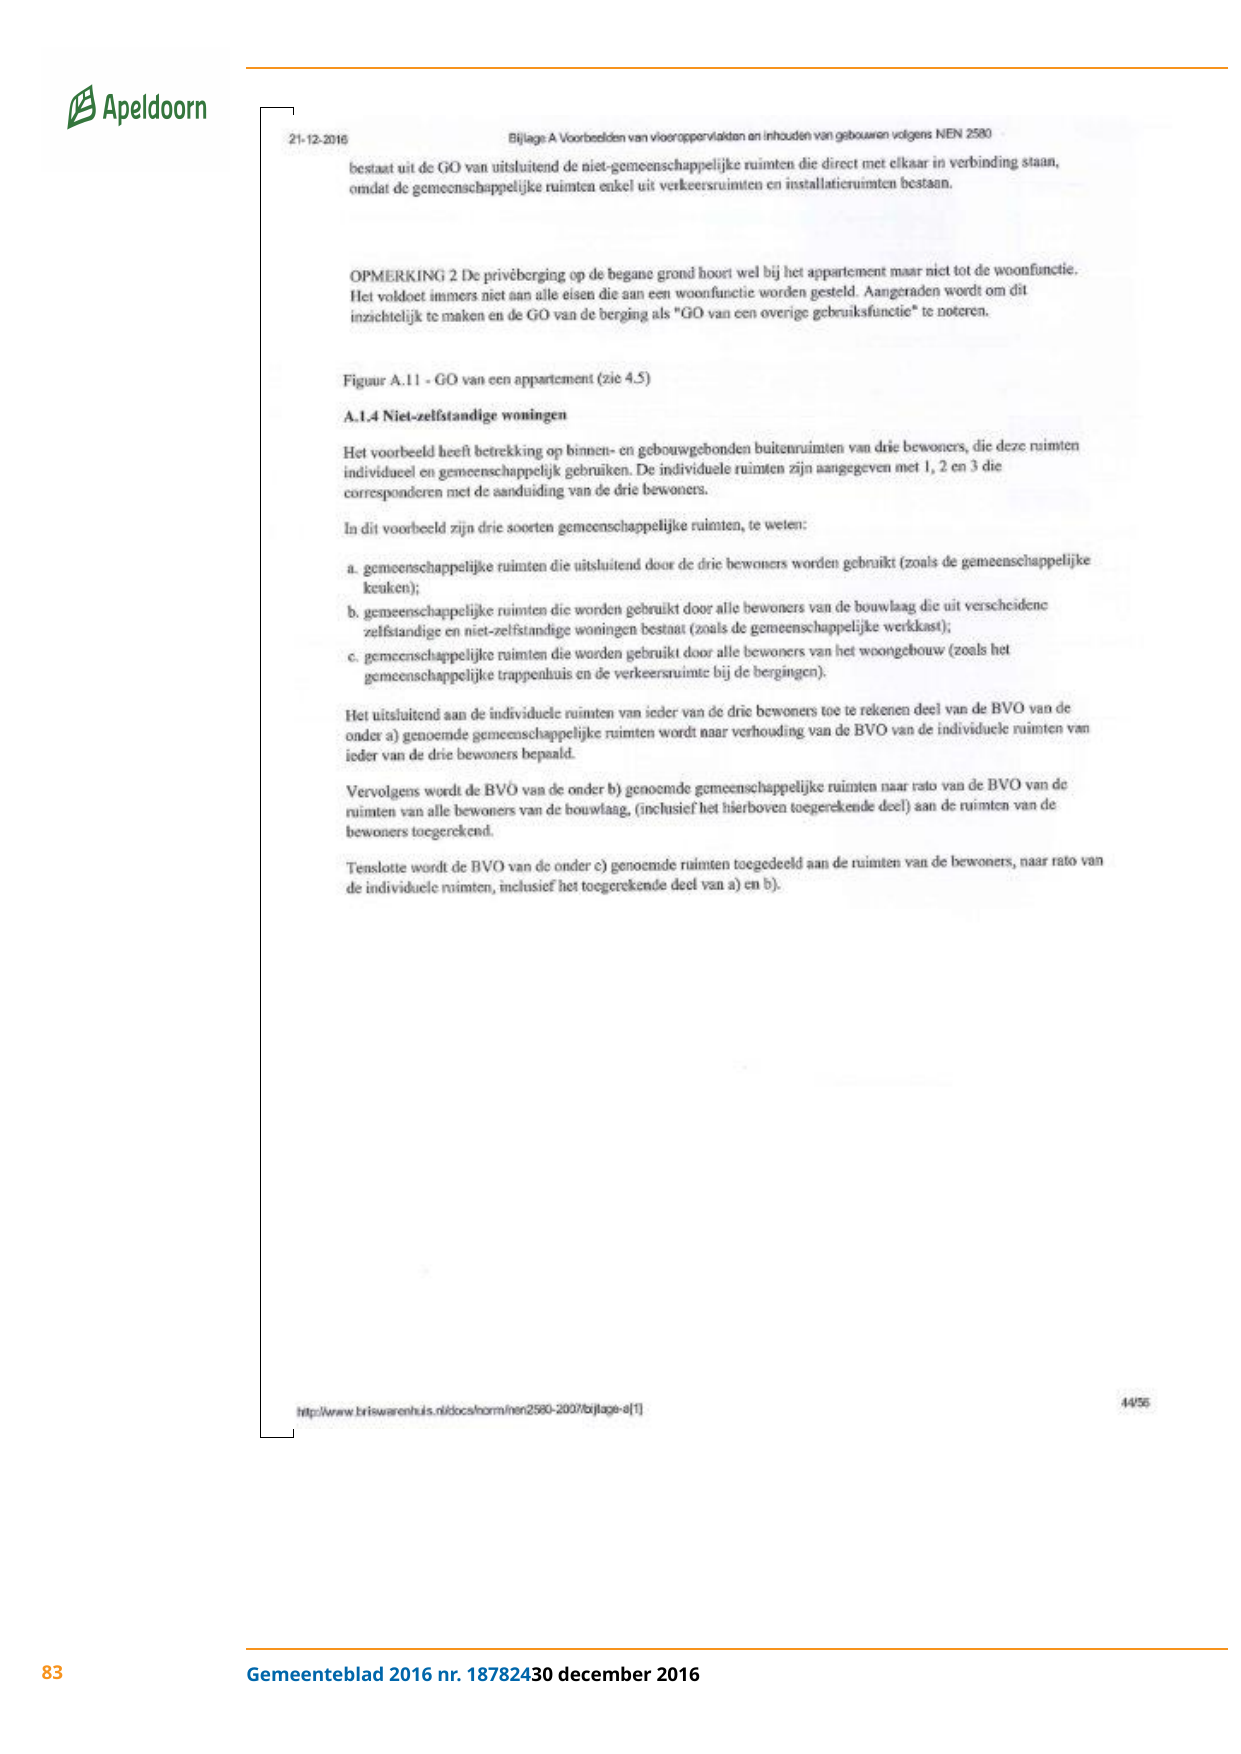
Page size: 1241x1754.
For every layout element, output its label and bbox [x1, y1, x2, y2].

picture [268, 115, 1173, 1429]
picture [41, 47, 231, 172]
